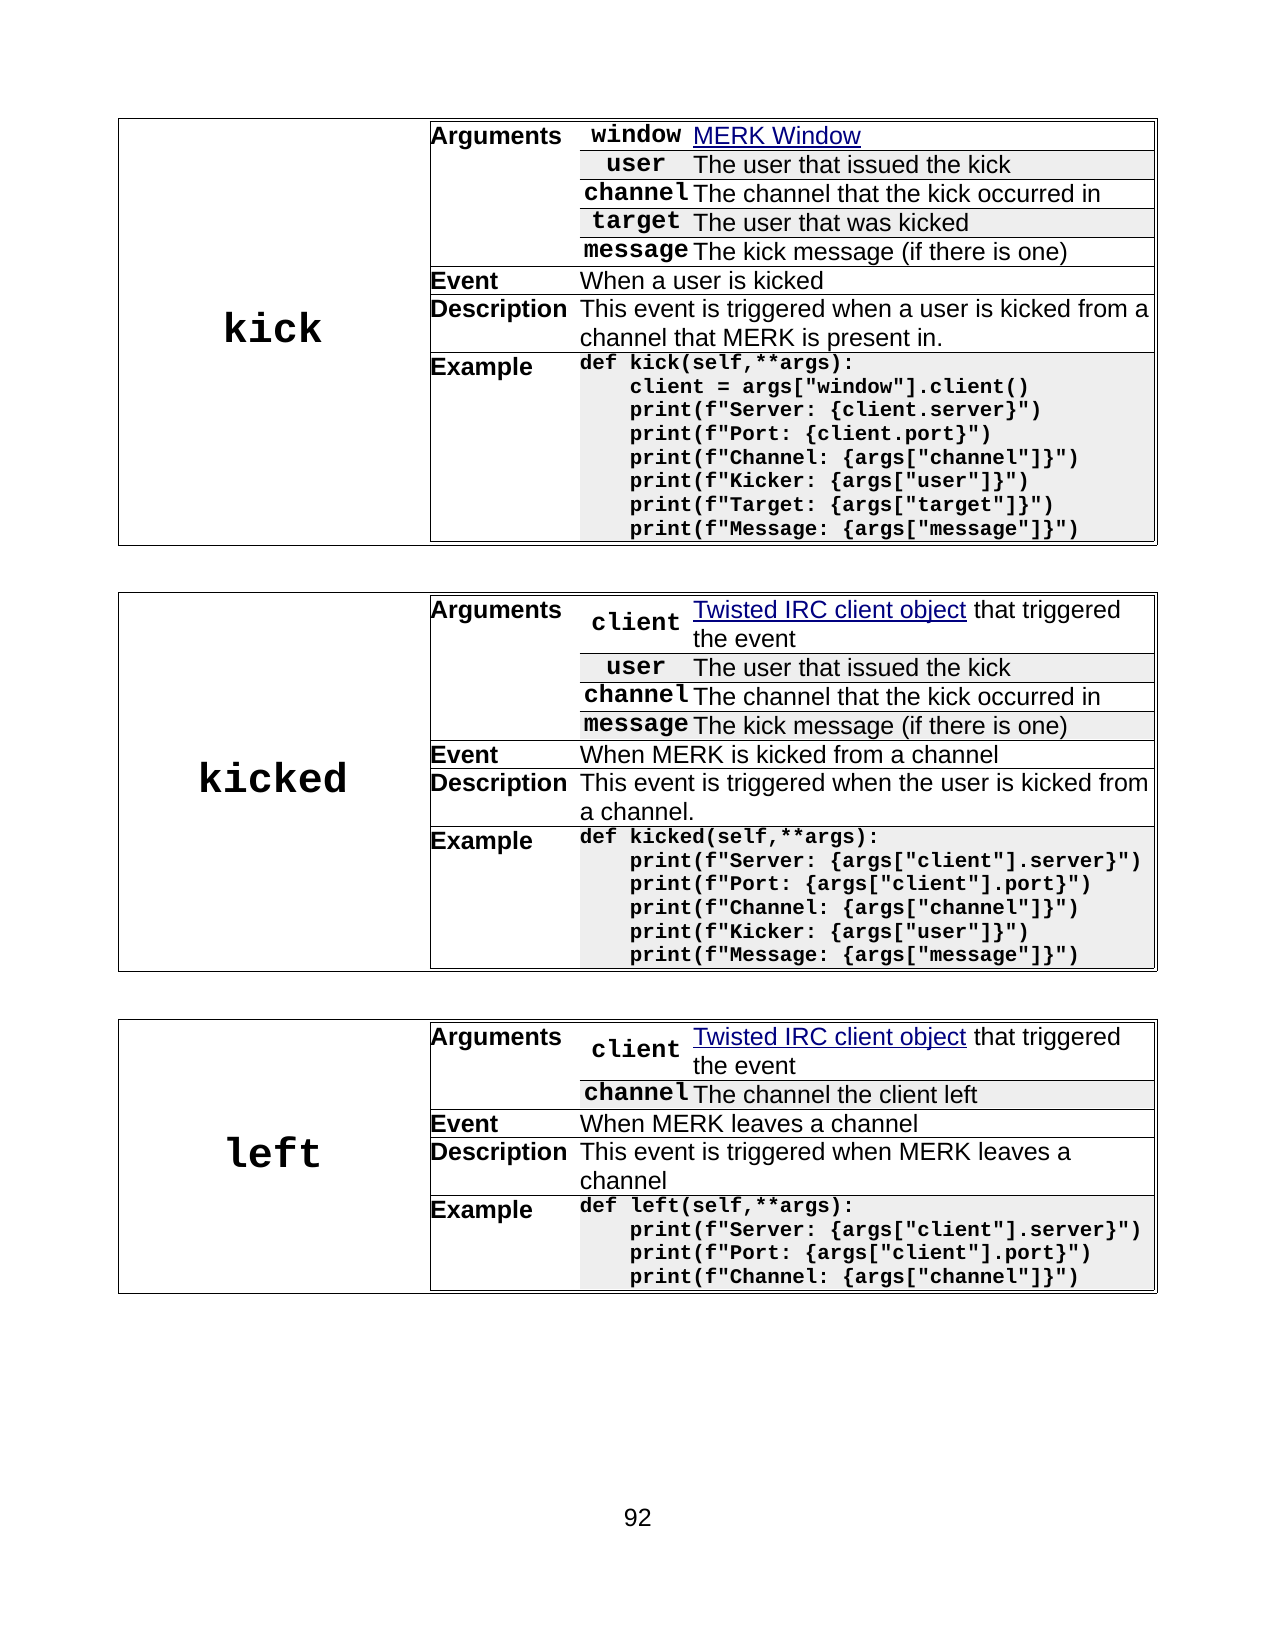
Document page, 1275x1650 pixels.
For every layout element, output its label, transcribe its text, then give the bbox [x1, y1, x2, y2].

table_cell This event is triggered when a user is kicked from a channel that MERK is present in. [580, 295, 1154, 352]
table_header kicked [119, 593, 427, 971]
table_header [427, 119, 1157, 544]
table_header kick [119, 119, 427, 544]
table_cell def kick(self,**args): client = args["window"].client() print(f"Server: {client.server}") print(f"Port: {client.port}") print(f"Channel: {args["channel"]}") print(f"Kicker: {args["user"]}") print(f"Target: {args["target"]}") print(f"Message: {args["message"]}") [580, 353, 1154, 541]
table_header client [580, 596, 693, 653]
table_cell Event [431, 267, 579, 294]
table_cell The channel the client left [693, 1081, 1154, 1108]
table_cell The user that issued the kick [693, 151, 1154, 179]
table_cell The kick message (if there is one) [693, 712, 1154, 739]
table_cell target [580, 209, 693, 237]
table_cell The user that was kicked [693, 209, 1154, 237]
table_cell channel [580, 180, 693, 208]
table_cell channel [580, 683, 693, 711]
table_cell Event [431, 1110, 579, 1137]
table_cell When MERK is kicked from a channel [580, 741, 1154, 768]
table_header Twisted IRC client object that triggered the event [693, 596, 1154, 653]
table_cell This event is triggered when MERK leaves a channel [580, 1138, 1154, 1195]
table_header Arguments [431, 596, 579, 739]
table_cell user [580, 654, 693, 682]
table_cell def left(self,**args): print(f"Server: {args["client"].server}") print(f"Port: {args["client"].port}") print(f"Channel: {args["channel"]}") [580, 1196, 1154, 1289]
table_header Arguments [431, 1023, 579, 1108]
table_cell message [580, 238, 693, 266]
table_header MERK Window [693, 122, 1154, 150]
table_header client [580, 1023, 693, 1079]
table_cell Description [431, 1138, 579, 1195]
table_cell When MERK leaves a channel [580, 1110, 1154, 1137]
table_header window [580, 122, 693, 150]
table_cell The channel that the kick occurred in [693, 180, 1154, 208]
table_cell Example [431, 827, 579, 968]
table_cell Example [431, 1196, 579, 1289]
table_cell user [580, 151, 693, 179]
table_cell message [580, 712, 693, 739]
table_header Arguments [431, 122, 579, 266]
table_cell def kicked(self,**args): print(f"Server: {args["client"].server}") print(f"Port: {args["client"].port}") print(f"Channel: {args["channel"]}") print(f"Kicker: {args["user"]}") print(f"Message: {args["message"]}") [580, 827, 1154, 968]
table_cell When a user is kicked [580, 267, 1154, 294]
table_cell The channel that the kick occurred in [693, 683, 1154, 711]
table_cell Event [431, 741, 579, 768]
table_header [427, 593, 1157, 971]
table_cell This event is triggered when the user is kicked from a channel. [580, 769, 1154, 826]
table_cell The user that issued the kick [693, 654, 1154, 682]
table_cell Example [431, 353, 579, 541]
table_header Twisted IRC client object that triggered the event [693, 1023, 1154, 1079]
table_cell channel [580, 1081, 693, 1108]
table_header [427, 1020, 1157, 1293]
table_cell The kick message (if there is one) [693, 238, 1154, 266]
table_header left [119, 1020, 427, 1293]
table_cell Description [431, 295, 579, 352]
table_cell Description [431, 769, 579, 826]
